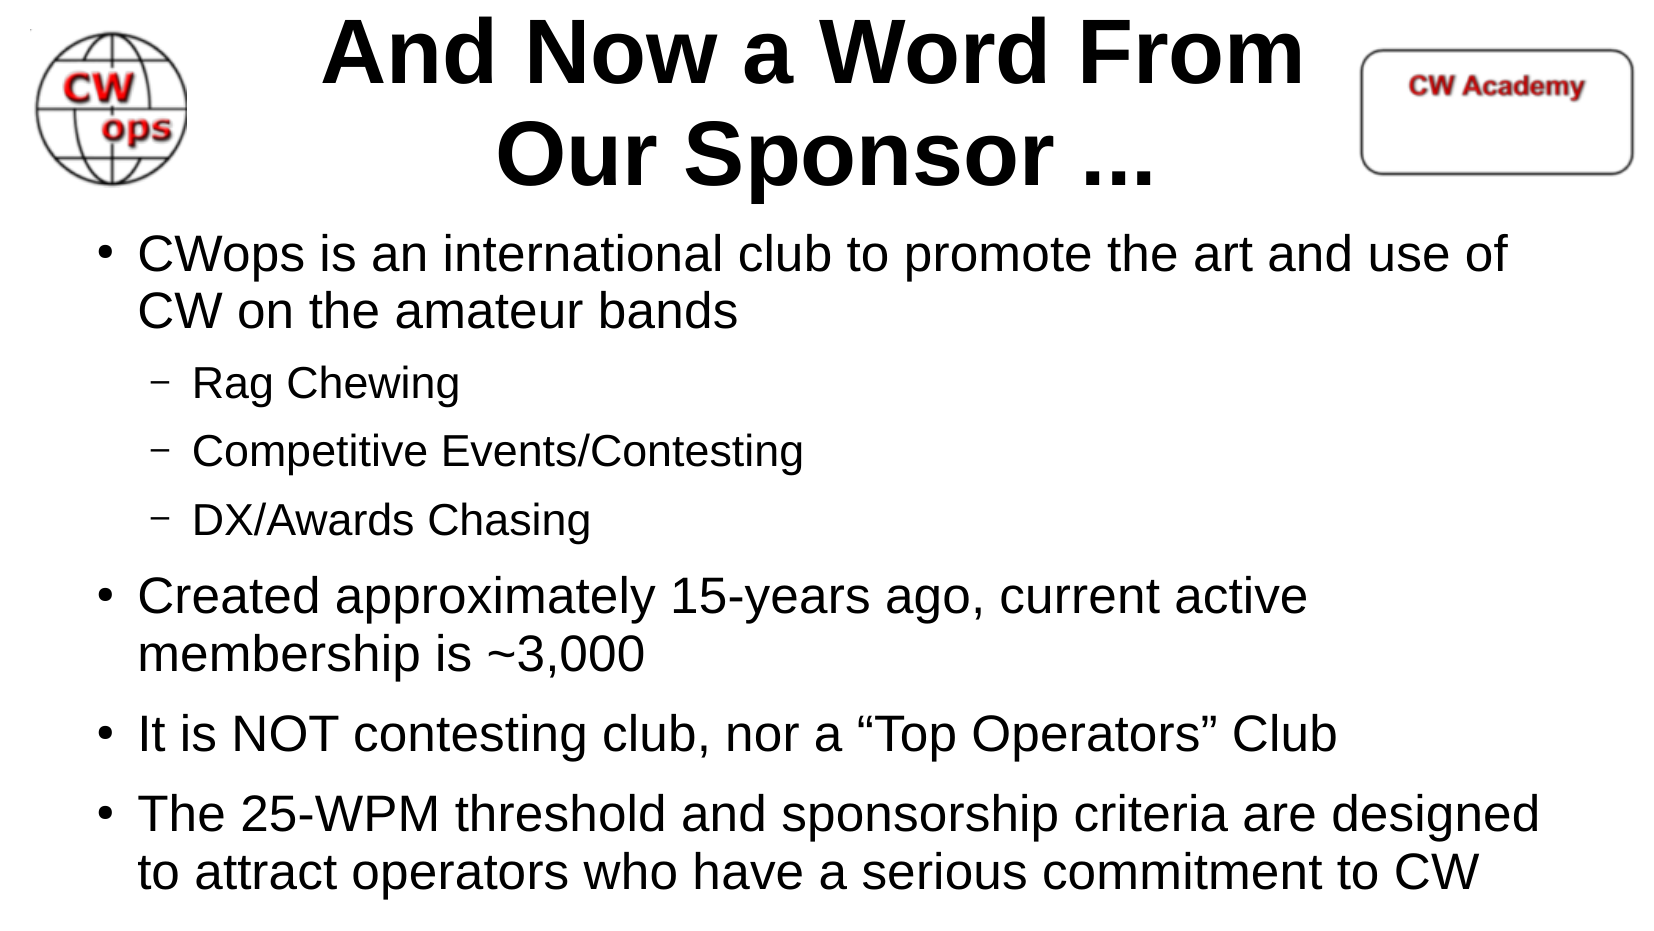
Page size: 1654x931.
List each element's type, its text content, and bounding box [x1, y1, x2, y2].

picture [30, 29, 82, 194]
list CWops is an international club to promote the art and use of CW on the amateur bands Rag Chewing Competitive Events/Contesting DX/Awards Chasing Created approximately 15-years ago, current active membership is ~3,000 It is NOT contesting club, nor a “Top Operators” Club The 25-WPM threshold and sponsorship criteria are designed to attract operators who have a serious commitment to CW [82, 225, 1571, 915]
picture [1571, 37, 1640, 186]
title And Now a Word From Our Sponsor ... [82, 0, 1571, 206]
